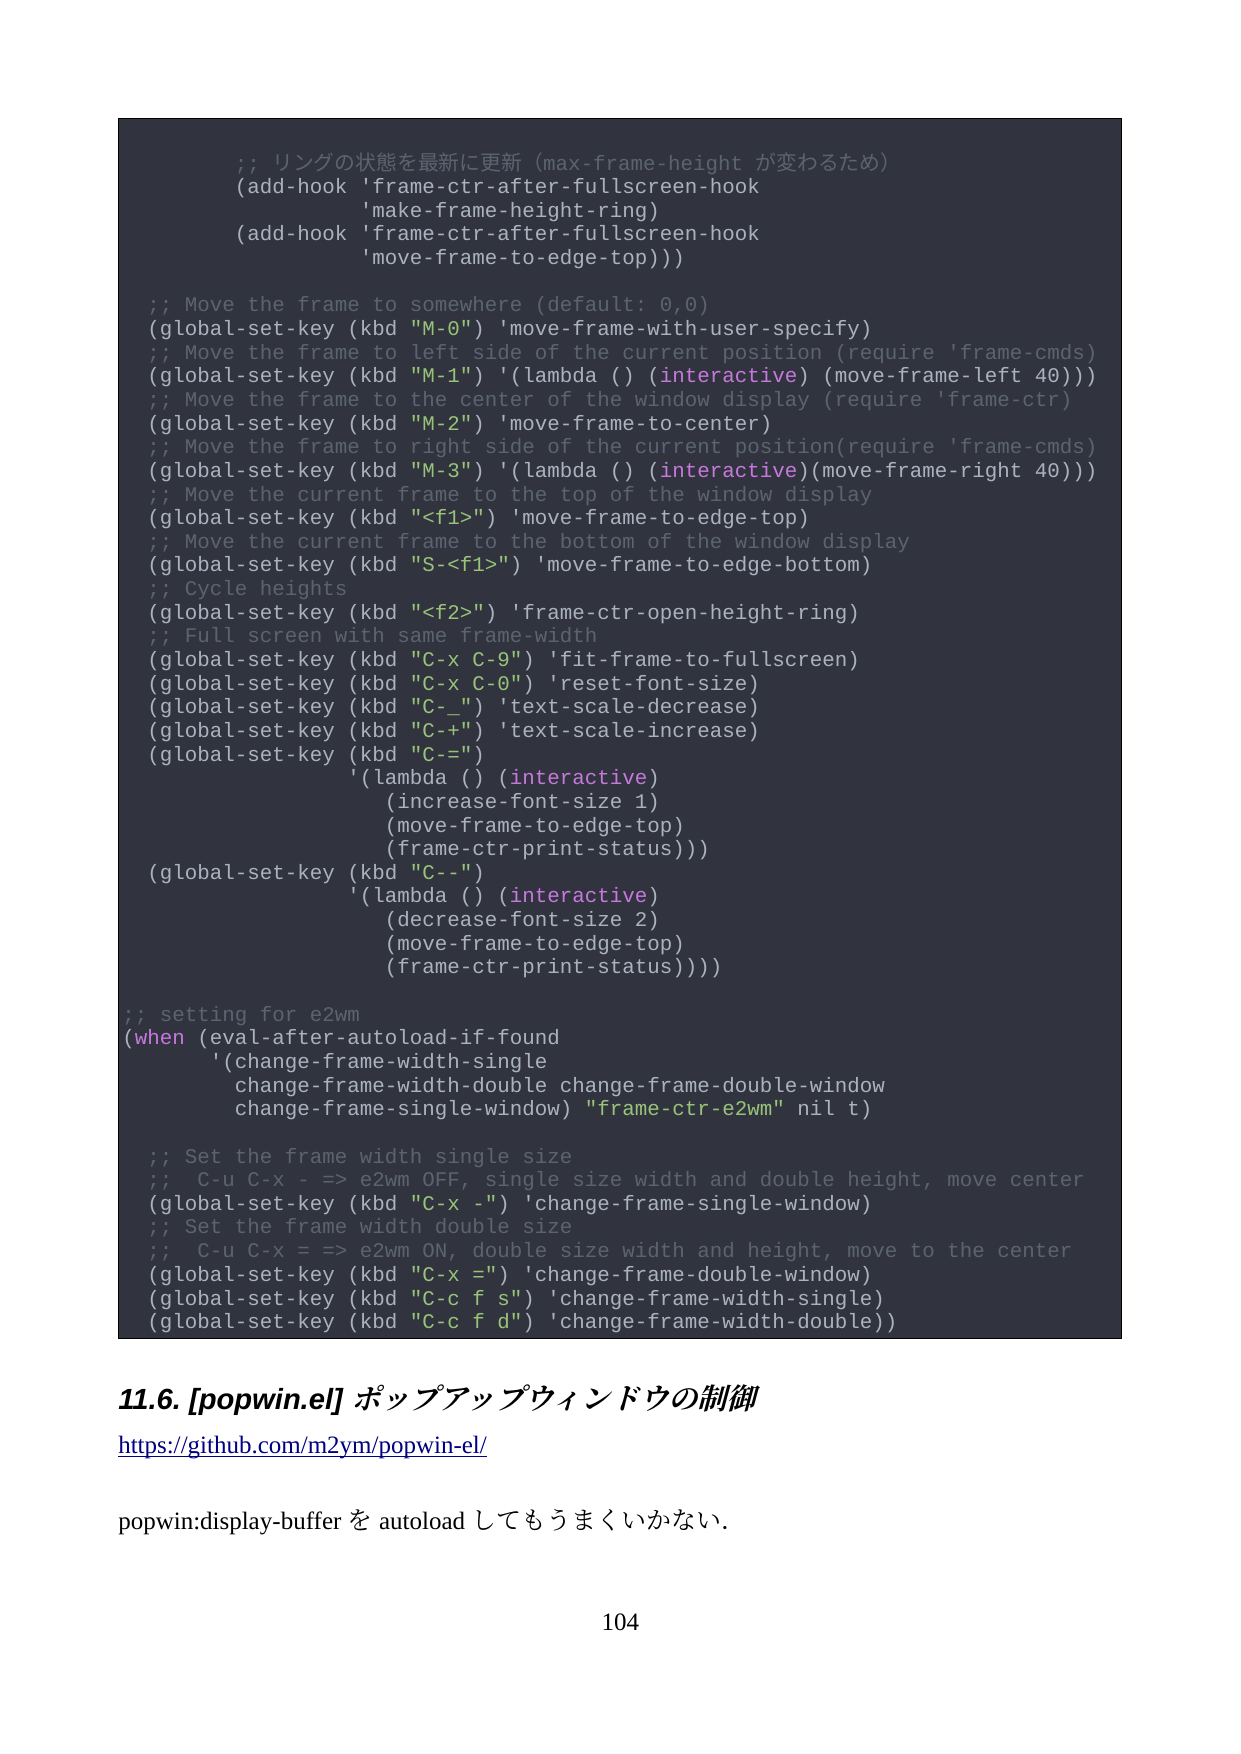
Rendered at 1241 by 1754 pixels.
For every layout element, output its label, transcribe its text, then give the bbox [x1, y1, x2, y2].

text ;; setting for e2wm [119, 1000, 1121, 1023]
text ;; Set the frame width double size [119, 1213, 1121, 1236]
text (frame-ctr-print-status)))) [119, 952, 1121, 976]
text (global-set-key (kbd "M-0") 'move-frame-with-user-specify) [119, 314, 1121, 338]
text (add-hook 'frame-ctr-after-fullscreen-hook [119, 172, 1121, 196]
text (global-set-key (kbd "C-_") 'text-scale-decrease) [119, 692, 1121, 716]
text ;; Move the current frame to the bottom of the window display [119, 527, 1121, 551]
text (global-set-key (kbd "M-2") 'move-frame-to-center) [119, 409, 1121, 432]
text (global-set-key (kbd "M-1") '(lambda () (interactive) (move-frame-left 40))) [119, 361, 1121, 385]
text (move-frame-to-edge-top) [119, 929, 1121, 952]
text 'make-frame-height-ring) [119, 196, 1121, 219]
text (global-set-key (kbd "C-=") [119, 740, 1121, 763]
text ;; Set the frame width single size [119, 1142, 1121, 1165]
text (add-hook 'frame-ctr-after-fullscreen-hook [119, 219, 1121, 243]
text (frame-ctr-print-status))) [119, 834, 1121, 858]
text ;; リングの状態を最新に更新（max-frame-height が変わるため） [119, 142, 1121, 172]
subtitle [popwin.el] ポップアップウィンドウの制御 [118, 1376, 1122, 1418]
text (global-set-key (kbd "S-<f1>") 'move-frame-to-edge-bottom) [119, 551, 1121, 574]
text (when (eval-after-autoload-if-found [119, 1023, 1121, 1047]
text (global-set-key (kbd "C-x -") 'change-frame-single-window) [119, 1189, 1121, 1213]
text ;; Cycle heights [119, 574, 1121, 598]
text ;; Move the frame to right side of the current position(require 'frame-cmds) [119, 432, 1121, 456]
text 'move-frame-to-edge-top))) [119, 243, 1121, 267]
text (global-set-key (kbd "C-x C-0") 'reset-font-size) [119, 669, 1121, 692]
text ;; Move the frame to left side of the current position (require 'frame-cmds) [119, 338, 1121, 361]
text (global-set-key (kbd "M-3") '(lambda () (interactive)(move-frame-right 40))) [119, 456, 1121, 479]
text (global-set-key (kbd "C-x C-9") 'fit-frame-to-fullscreen) [119, 645, 1121, 669]
text ;; Move the current frame to the top of the window display [119, 479, 1121, 503]
text (global-set-key (kbd "C-c f d") 'change-frame-width-double)) [119, 1307, 1121, 1338]
text (global-set-key (kbd "C--") [119, 858, 1121, 882]
text (global-set-key (kbd "C-c f s") 'change-frame-width-single) [119, 1283, 1121, 1307]
text ;; C-u C-x - => e2wm OFF, single size width and double height, move center [119, 1165, 1121, 1189]
text (global-set-key (kbd "<f2>") 'frame-ctr-open-height-ring) [119, 598, 1121, 621]
text https://github.com/m2ym/popwin-el/ [118, 1431, 1122, 1488]
text ;; C-u C-x = => e2wm ON, double size width and height, move to the center [119, 1236, 1121, 1260]
text change-frame-single-window) "frame-ctr-e2wm" nil t) [119, 1094, 1121, 1118]
text (global-set-key (kbd "<f1>") 'move-frame-to-edge-top) [119, 503, 1121, 527]
text (move-frame-to-edge-top) [119, 811, 1121, 834]
text (global-set-key (kbd "C-+") 'text-scale-increase) [119, 716, 1121, 740]
text popwin:display-buffer を autoload してもうまくいかない． [118, 1501, 1122, 1565]
text ;; Move the frame to the center of the window display (require 'frame-ctr) [119, 385, 1121, 409]
text (decrease-font-size 2) [119, 905, 1121, 929]
text '(lambda () (interactive) [119, 763, 1121, 787]
text '(change-frame-width-single [119, 1047, 1121, 1071]
text change-frame-width-double change-frame-double-window [119, 1071, 1121, 1094]
text '(lambda () (interactive) [119, 882, 1121, 905]
text (global-set-key (kbd "C-x =") 'change-frame-double-window) [119, 1260, 1121, 1283]
text ;; Full screen with same frame-width [119, 621, 1121, 645]
text (increase-font-size 1) [119, 787, 1121, 811]
text ;; Move the frame to somewhere (default: 0,0) [119, 290, 1121, 314]
